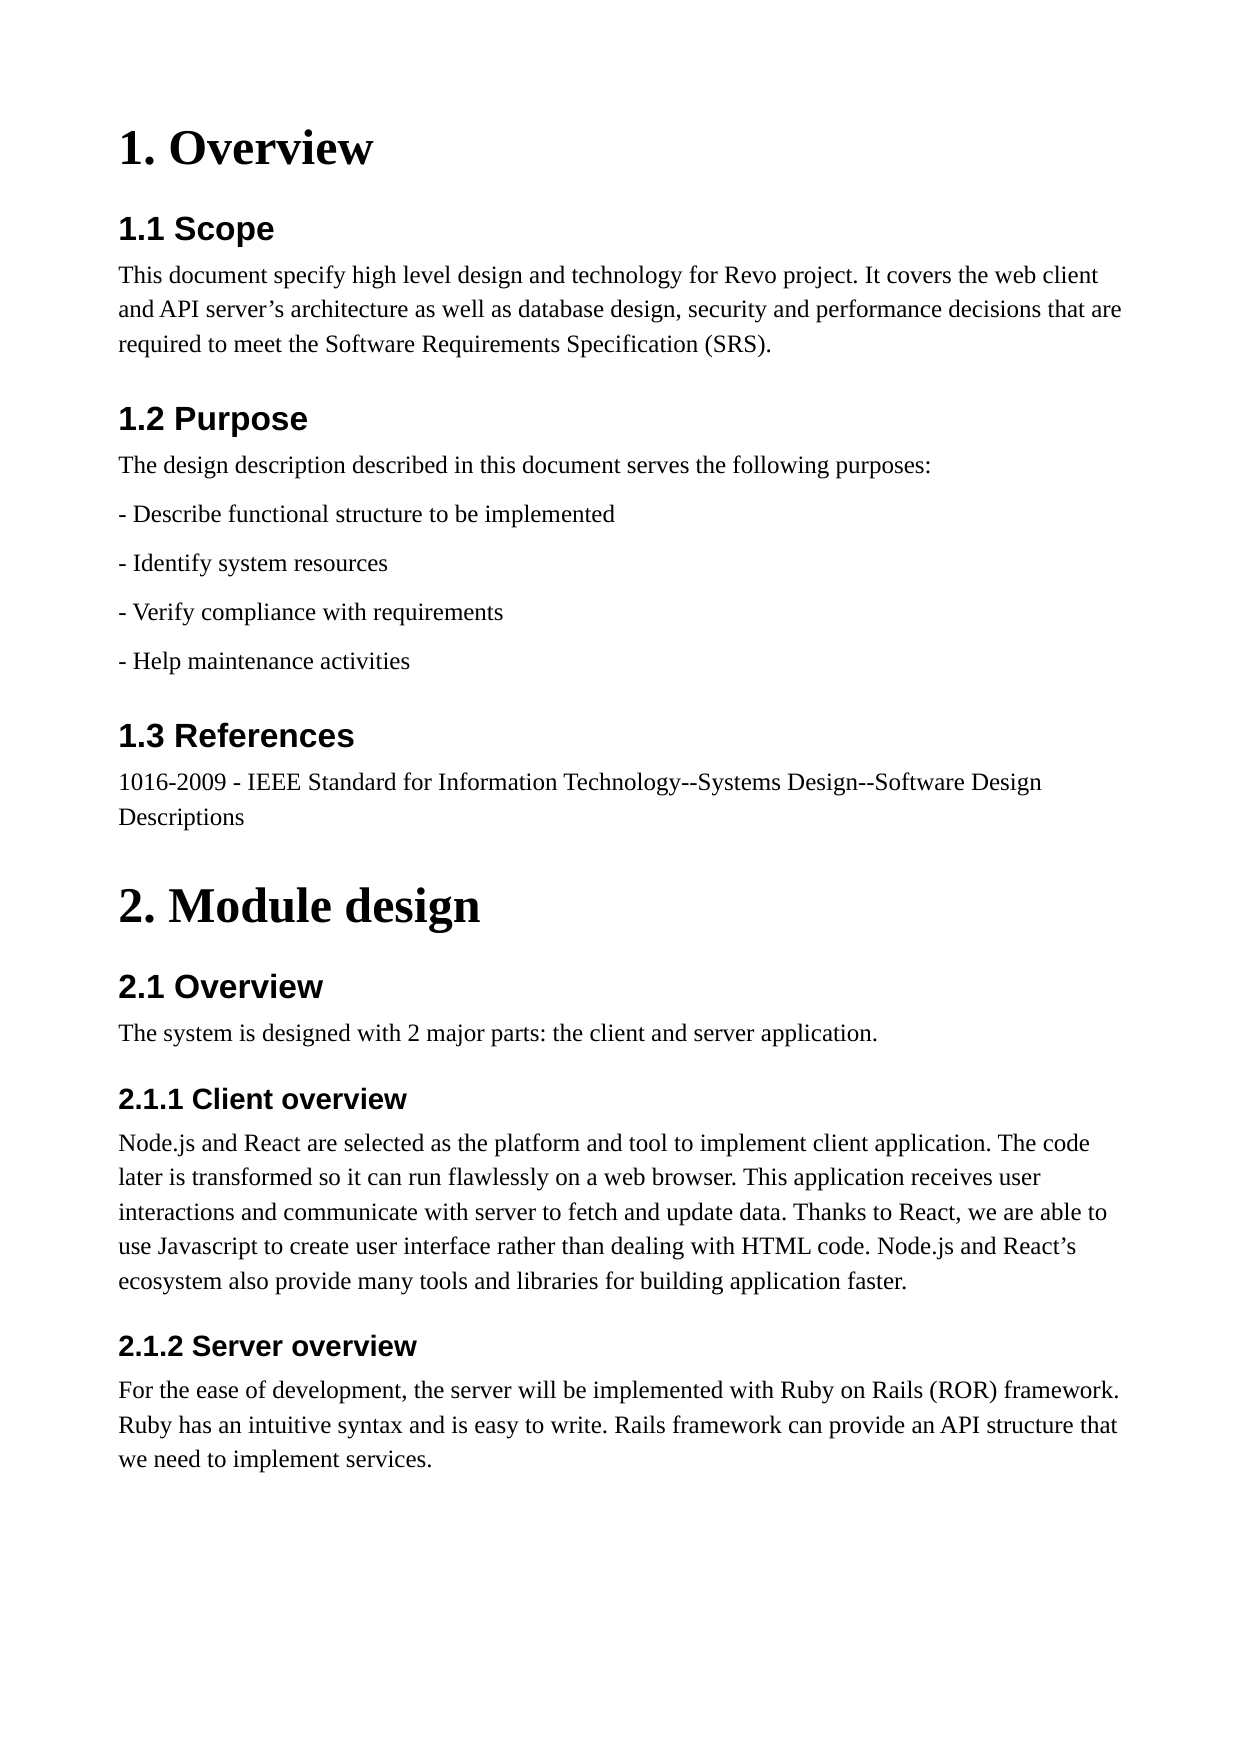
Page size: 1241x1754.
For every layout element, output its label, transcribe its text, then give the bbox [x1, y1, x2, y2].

text For the ease of development, the server will be implemented with Ruby on Rails (ROR) framework. Ruby has an intuitive syntax and is easy to write. Rails framework can provide an API structure that we need to implement services. [118, 1376, 1122, 1473]
text 1016-2009 - IEEE Standard for Information Technology--Systems Design--Software Design Descriptions [118, 767, 1122, 831]
text This document specify high level design and technology for Revo project. It covers the web client and API server’s architecture as well as database design, security and performance decisions that are required to meet the Software Requirements Specification (SRS). [118, 260, 1122, 358]
subtitle 2.1.1 Client overview [118, 1082, 1122, 1115]
text The design description described in this document serves the following purposes: [118, 450, 1122, 479]
text The system is designed with 2 major parts: the client and server application. [118, 1018, 1122, 1047]
subtitle 1. Overview [118, 118, 1122, 176]
text Node.js and React are selected as the platform and tool to implement client application. The code later is transformed so it can run flawlessly on a web browser. This application receives user interactions and communicate with server to fetch and update data. Thanks to React, we are able to use Javascript to create user interface rather than dealing with HTML code. Node.js and React’s ecosystem also provide many tools and libraries for building application faster. [118, 1128, 1122, 1294]
text - Describe functional structure to be implemented [118, 499, 1122, 528]
subtitle 2.1 Overview [118, 967, 1122, 1005]
subtitle 1.2 Purpose [118, 399, 1122, 438]
text - Verify compliance with requirements [118, 597, 1122, 626]
text - Help maintenance activities [118, 646, 1122, 675]
text - Identify system resources [118, 548, 1122, 577]
subtitle 2. Module design [118, 876, 1122, 933]
subtitle 1.3 References [118, 716, 1122, 755]
subtitle 1.1 Scope [118, 209, 1122, 248]
subtitle 2.1.2 Server overview [118, 1329, 1122, 1363]
